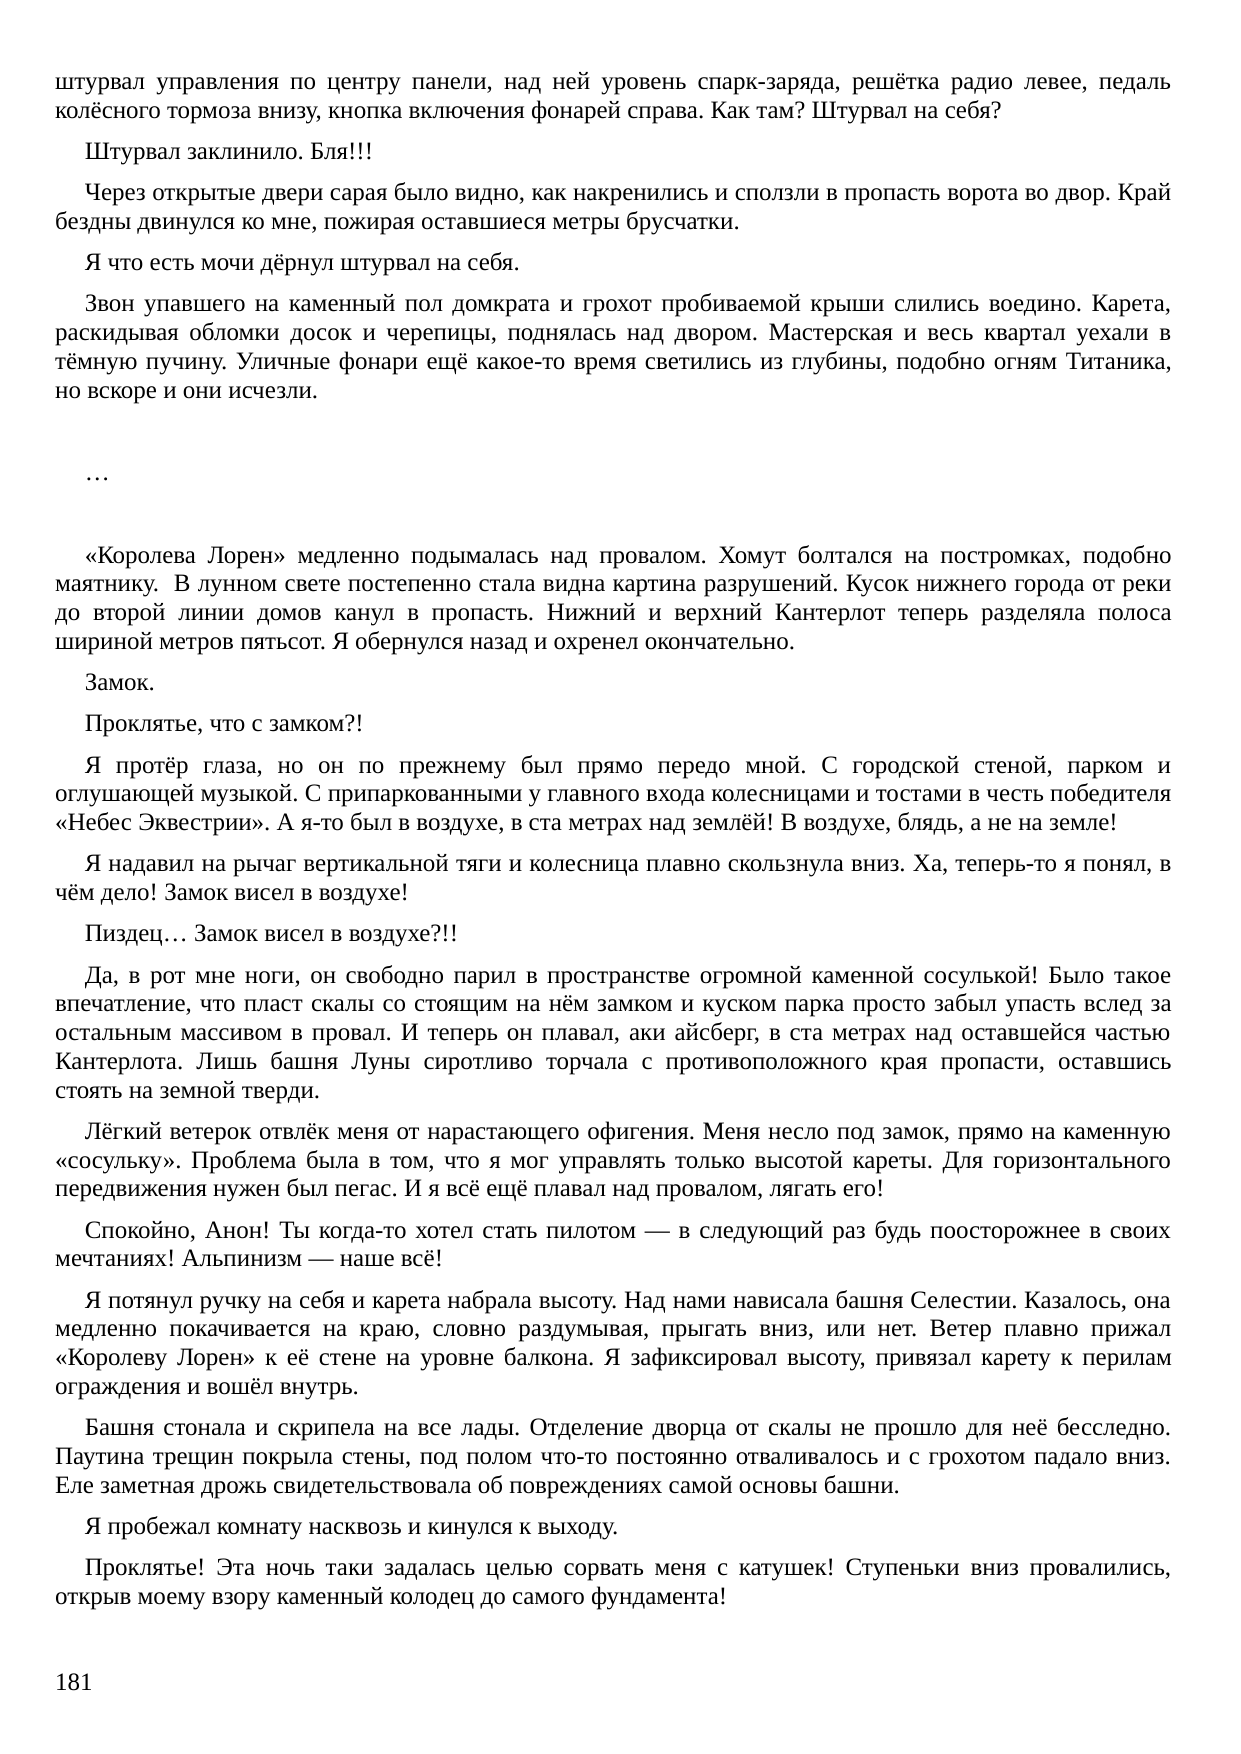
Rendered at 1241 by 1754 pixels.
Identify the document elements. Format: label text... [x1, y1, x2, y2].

text Звон упавшего на каменный пол домкрата и грохот пробиваемой крыши слились воедино. Карета, раскидывая обломки досок и черепицы, поднялась над двором. Мастерская и весь квартал уехали в тёмную пучину. Уличные фонари ещё какое-то время светились из глубины, подобно огням Титаника, но вскоре и они исчезли. [55, 288, 1173, 403]
text Спокойно, Анон! Ты когда-то хотел стать пилотом — в следующий раз будь поосторожнее в своих мечтаниях! Альпинизм — наше всё! [55, 1215, 1173, 1272]
text Я что есть мочи дёрнул штурвал на себя. [55, 247, 1173, 276]
text Да, в рот мне ноги, он свободно парил в пространстве огромной каменной сосулькой! Было такое впечатление, что пласт скалы со стоящим на нём замком и куском парка просто забыл упасть вслед за остальным массивом в провал. И теперь он плавал, аки айсберг, в ста метрах над оставшейся частью Кантерлота. Лишь башня Луны сиротливо торчала с противоположного края пропасти, оставшись стоять на земной тверди. [55, 960, 1173, 1103]
text Штурвал заклинило. Бля!!! [55, 136, 1173, 165]
text Я протёр глаза, но он по прежнему был прямо передо мной. С городской стеной, парком и оглушающей музыкой. С припаркованными у главного входа колесницами и тостами в честь победителя «Небес Эквестрии». А я-то был в воздухе, в ста метрах над землёй! В воздухе, блядь, а не на земле! [55, 750, 1173, 836]
text Я пробежал комнату насквозь и кинулся к выходу. [55, 1511, 1173, 1540]
text Я надавил на рычаг вертикальной тяги и колесница плавно скользнула вниз. Ха, теперь-то я понял, в чём дело! Замок висел в воздухе! [55, 848, 1173, 906]
text Башня стонала и скрипела на все лады. Отделение дворца от скалы не прошло для неё бесследно. Паутина трещин покрыла стены, под полом что-то постоянно отваливалось и с грохотом падало вниз. Еле заметная дрожь свидетельствовала об повреждениях самой основы башни. [55, 1412, 1173, 1498]
text Лёгкий ветерок отвлёк меня от нарастающего офигения. Меня несло под замок, прямо на каменную «сосульку». Проблема была в том, что я мог управлять только высотой кареты. Для горизонтального передвижения нужен был пегас. И я всё ещё плавал над провалом, лягать его! [55, 1116, 1173, 1202]
text Пиздец… Замок висел в воздухе?!! [55, 918, 1173, 947]
text … [55, 457, 1173, 486]
text Проклятье, что с замком?! [55, 708, 1173, 737]
text Я потянул ручку на себя и карета набрала высоту. Над нами нависала башня Селестии. Казалось, она медленно покачивается на краю, словно раздумывая, прыгать вниз, или нет. Ветер плавно прижал «Королеву Лорен» к её стене на уровне балкона. Я зафиксировал высоту, привязал карету к перилам ограждения и вошёл внутрь. [55, 1285, 1173, 1400]
text Замок. [55, 667, 1173, 696]
text Через открытые двери сарая было видно, как накренились и сползли в пропасть ворота во двор. Край бездны двинулся ко мне, пожирая оставшиеся метры брусчатки. [55, 177, 1173, 235]
text Проклятье! Эта ночь таки задалась целью сорвать меня с катушек! Ступеньки вниз провалились, открыв моему взору каменный колодец до самого фундамента! [55, 1552, 1173, 1610]
text «Королева Лорен» медленно подымалась над провалом. Хомут болтался на постромках, подобно маятнику. В лунном свете постепенно стала видна картина разрушений. Кусок нижнего города от реки до второй линии домов канул в пропасть. Нижний и верхний Кантерлот теперь разделяла полоса шириной метров пятьсот. Я обернулся назад и охренел окончательно. [55, 540, 1173, 655]
text штурвал управления по центру панели, над ней уровень спарк-заряда, решётка радио левее, педаль колёсного тормоза внизу, кнопка включения фонарей справа. Как там? Штурвал на себя? [55, 66, 1173, 123]
